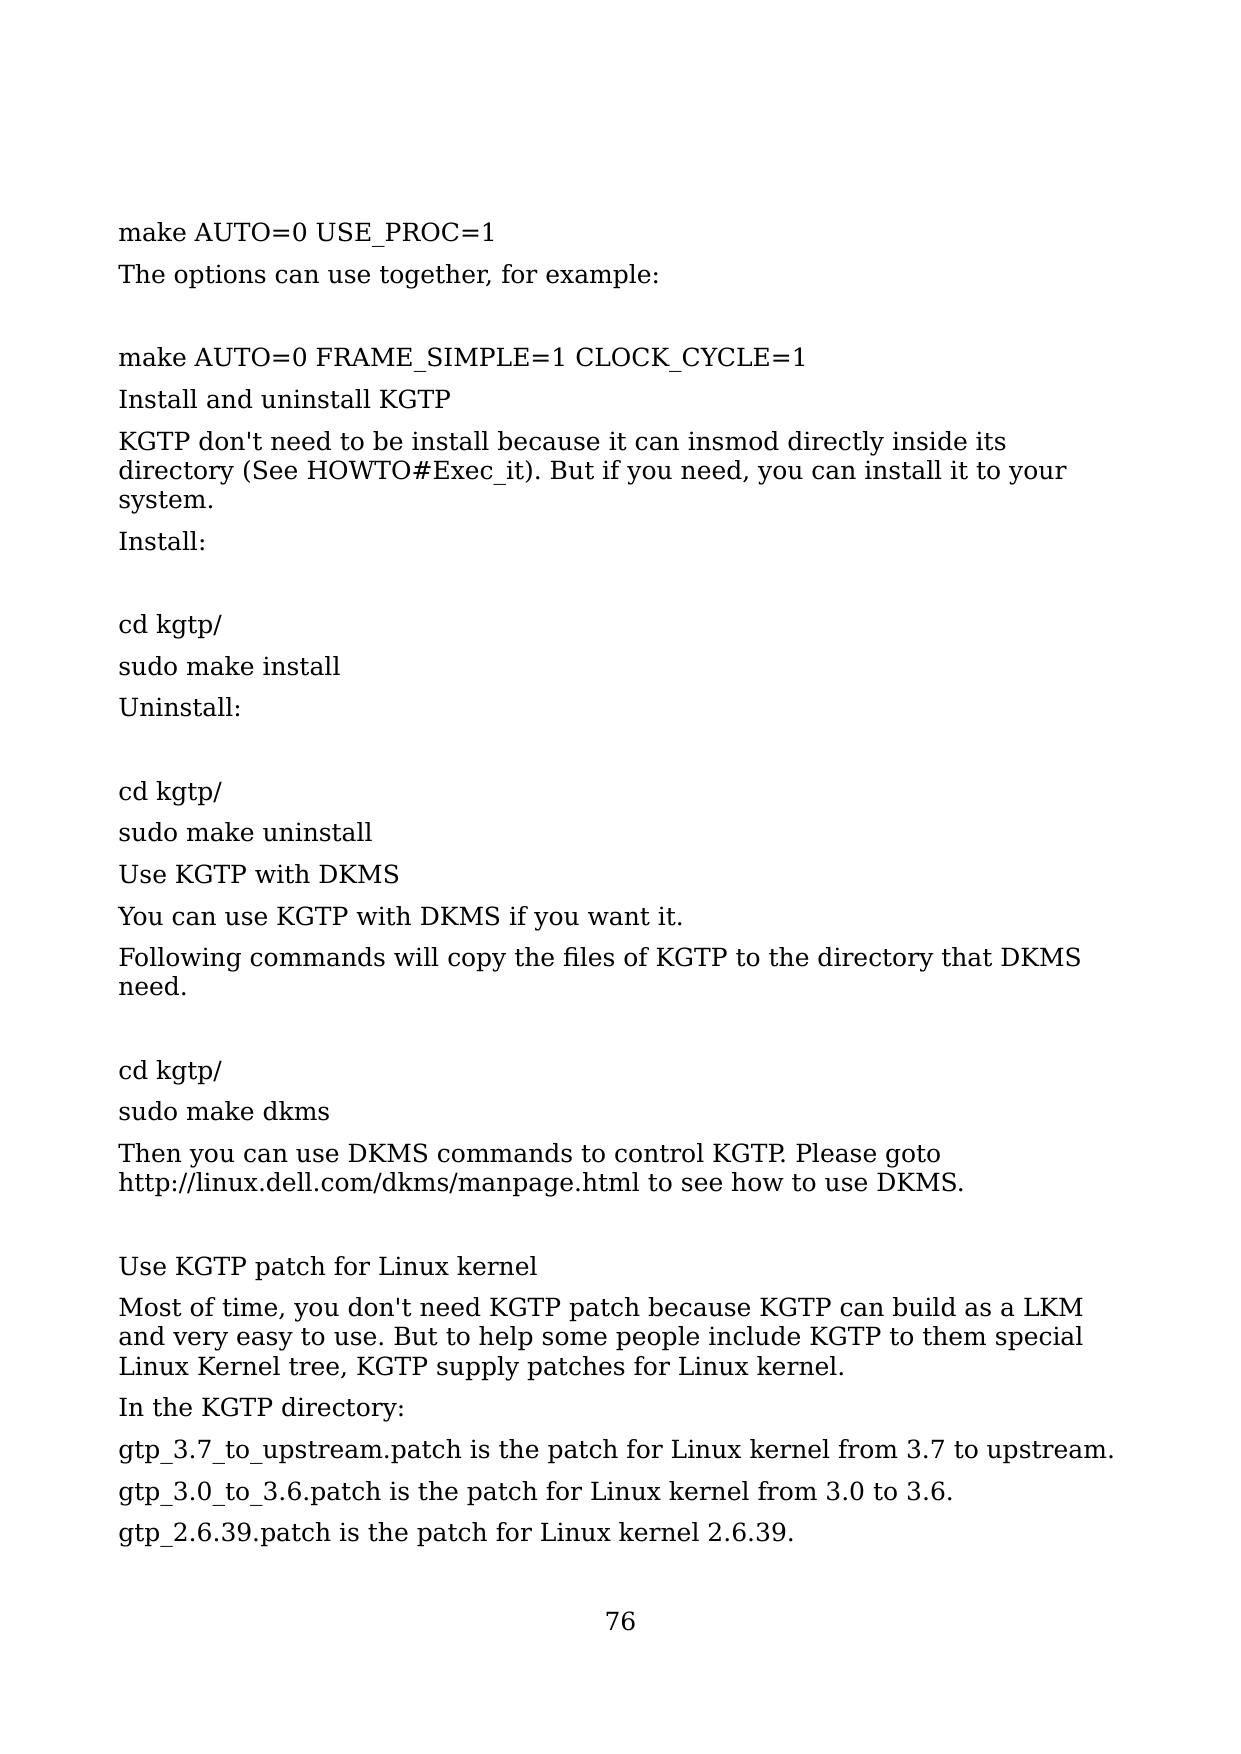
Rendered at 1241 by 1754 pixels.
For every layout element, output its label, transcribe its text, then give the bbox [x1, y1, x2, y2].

text Following commands will copy the files of KGTP to the directory that DKMS need. [118, 943, 1122, 1002]
text gtp_3.0_to_3.6.patch is the patch for Linux kernel from 3.0 to 3.6. [118, 1477, 1122, 1506]
text Install and uninstall KGTP [118, 385, 1122, 414]
text KGTP don't need to be install because it can insmod directly inside its directory (See HOWTO#Exec_it). But if you need, you can install it to your system. [118, 427, 1122, 514]
text make AUTO=0 FRAME_SIMPLE=1 CLOCK_CYCLE=1 [118, 343, 1122, 373]
text sudo make install [118, 652, 1122, 681]
text sudo make uninstall [118, 818, 1122, 848]
text Most of time, you don't need KGTP patch because KGTP can build as a LKM and very easy to use. But to help some people include KGTP to them special Linux Kernel tree, KGTP supply patches for Linux kernel. [118, 1293, 1122, 1381]
text cd kgtp/ [118, 777, 1122, 806]
text The options can use together, for example: [118, 260, 1122, 289]
text cd kgtp/ [118, 1056, 1122, 1085]
text You can use KGTP with DKMS if you want it. [118, 902, 1122, 931]
text cd kgtp/ [118, 610, 1122, 639]
text Install: [118, 527, 1122, 556]
text In the KGTP directory: [118, 1393, 1122, 1423]
text Use KGTP patch for Linux kernel [118, 1252, 1122, 1281]
text Then you can use DKMS commands to control KGTP. Please goto http://linux.dell.com/dkms/manpage.html to see how to use DKMS. [118, 1139, 1122, 1198]
text Use KGTP with DKMS [118, 860, 1122, 889]
text make AUTO=0 USE_PROC=1 [118, 218, 1122, 248]
text Uninstall: [118, 693, 1122, 723]
text gtp_2.6.39.patch is the patch for Linux kernel 2.6.39. [118, 1518, 1122, 1548]
text sudo make dkms [118, 1098, 1122, 1127]
text gtp_3.7_to_upstream.patch is the patch for Linux kernel from 3.7 to upstream. [118, 1435, 1122, 1464]
